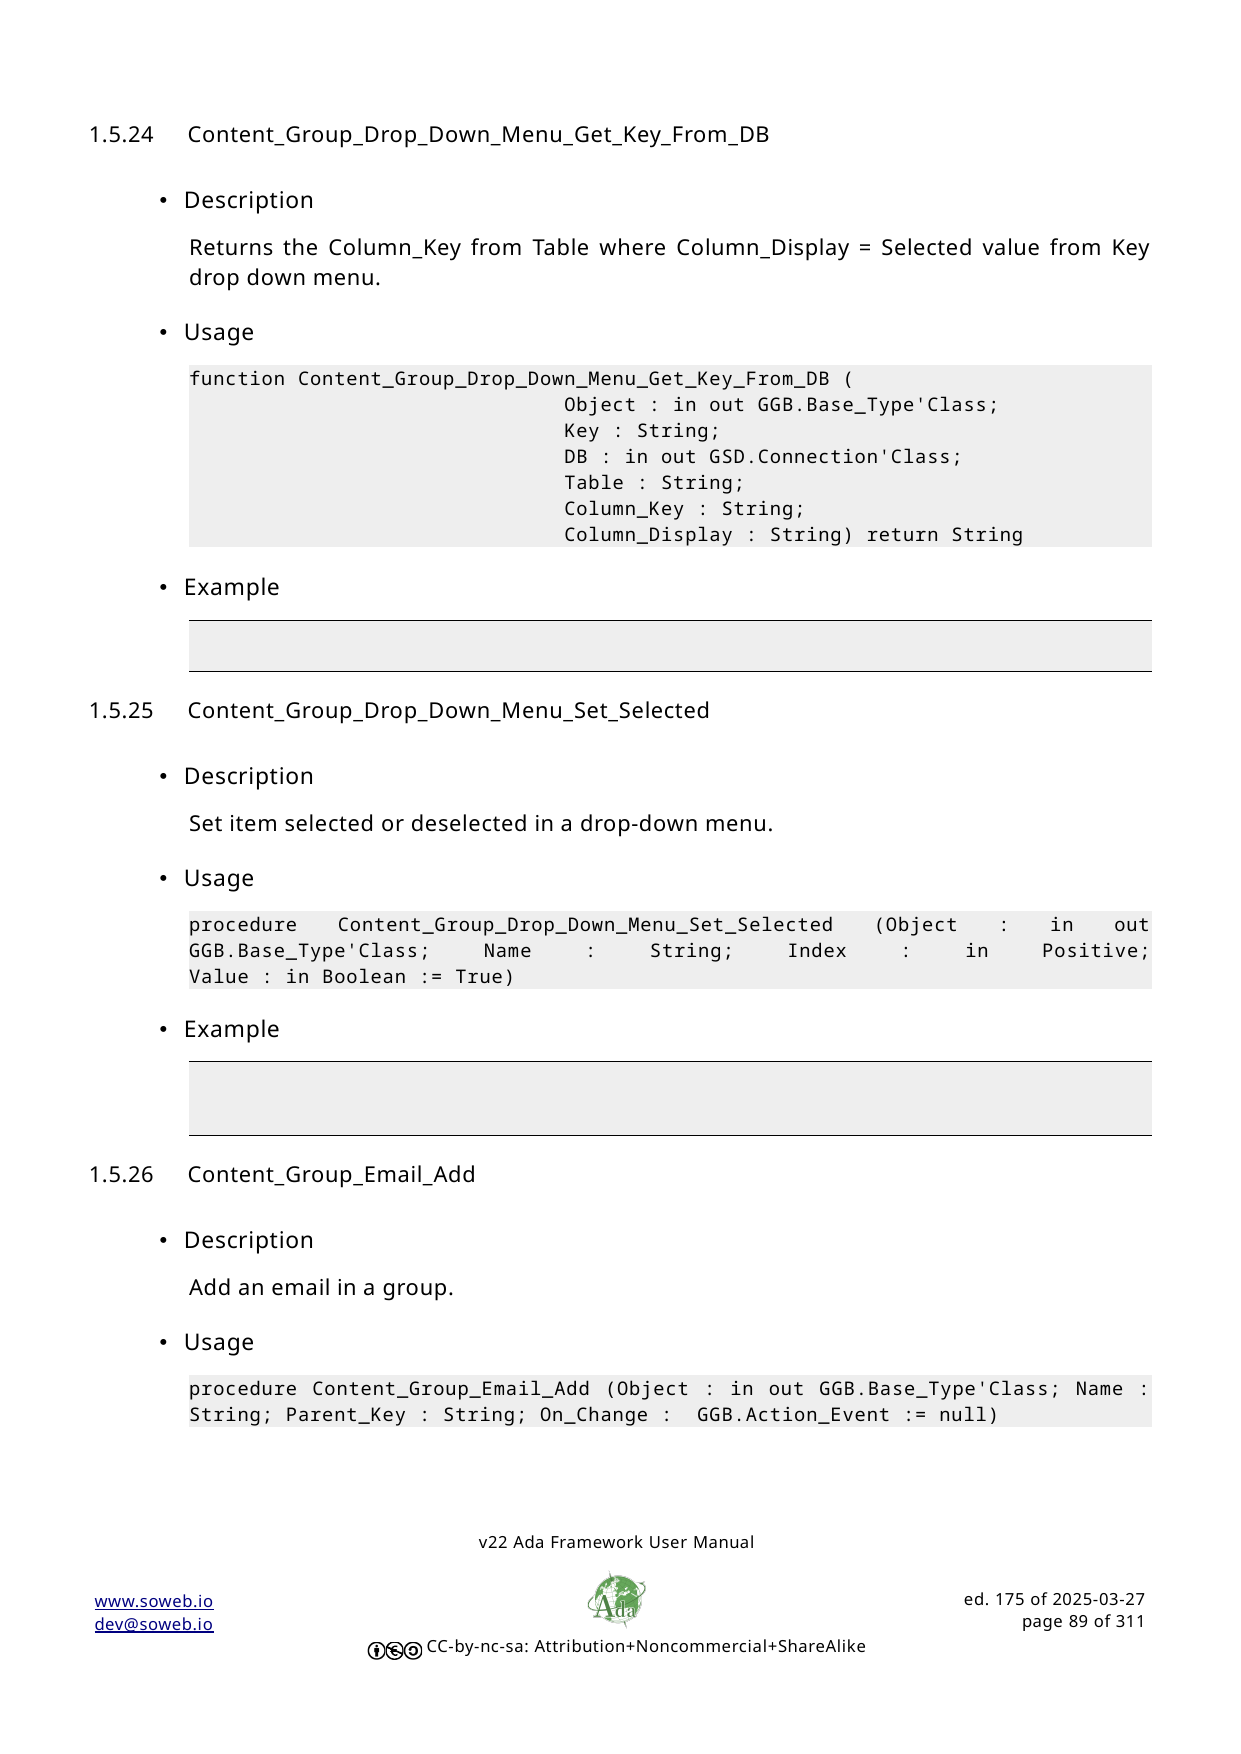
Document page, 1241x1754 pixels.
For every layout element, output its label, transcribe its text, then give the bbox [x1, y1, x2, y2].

subtitle Description [159, 183, 1152, 214]
text procedure Content_Group_Email_Add (Object : in out GGB.Base_Type'Class; Name : String; Parent_Key : String; On_Change : GGB.Action_Event := null) [189, 1375, 1152, 1427]
text Object : in out GGB.Base_Type'Class; [189, 391, 1152, 417]
subtitle Content_Group_Email_Add [88, 1158, 1152, 1199]
text Add an email in a group. [189, 1272, 1152, 1302]
subtitle Usage [159, 862, 1152, 893]
subtitle Description [159, 1223, 1152, 1254]
subtitle Content_Group_Drop_Down_Menu_Set_Selected [88, 694, 1152, 735]
text Table : String; [189, 469, 1152, 495]
subtitle Usage [159, 1326, 1152, 1357]
text Set item selected or deselected in a drop-down menu. [189, 808, 1152, 838]
subtitle Content_Group_Drop_Down_Menu_Get_Key_From_DB [88, 118, 1152, 159]
text Returns the Column_Key from Table where Column_Display = Selected value from Key drop down menu. [189, 232, 1152, 292]
text DB : in out GSD.Connection'Class; [189, 443, 1152, 469]
text function Content_Group_Drop_Down_Menu_Get_Key_From_DB ( [189, 365, 1152, 391]
subtitle Example [159, 1012, 1152, 1044]
text procedure Content_Group_Drop_Down_Menu_Set_Selected (Object : in out GGB.Base_Type'Class; Name : String; Index : in Positive; Value : in Boolean := True) [189, 911, 1152, 989]
picture [367, 1642, 423, 1660]
text Key : String; [189, 417, 1152, 443]
subtitle Example [159, 571, 1152, 602]
text Column_Key : String; [189, 495, 1152, 521]
picture [587, 1570, 646, 1629]
text Column_Display : String) return String [189, 521, 1152, 547]
subtitle Usage [159, 316, 1152, 347]
subtitle Description [159, 759, 1152, 790]
